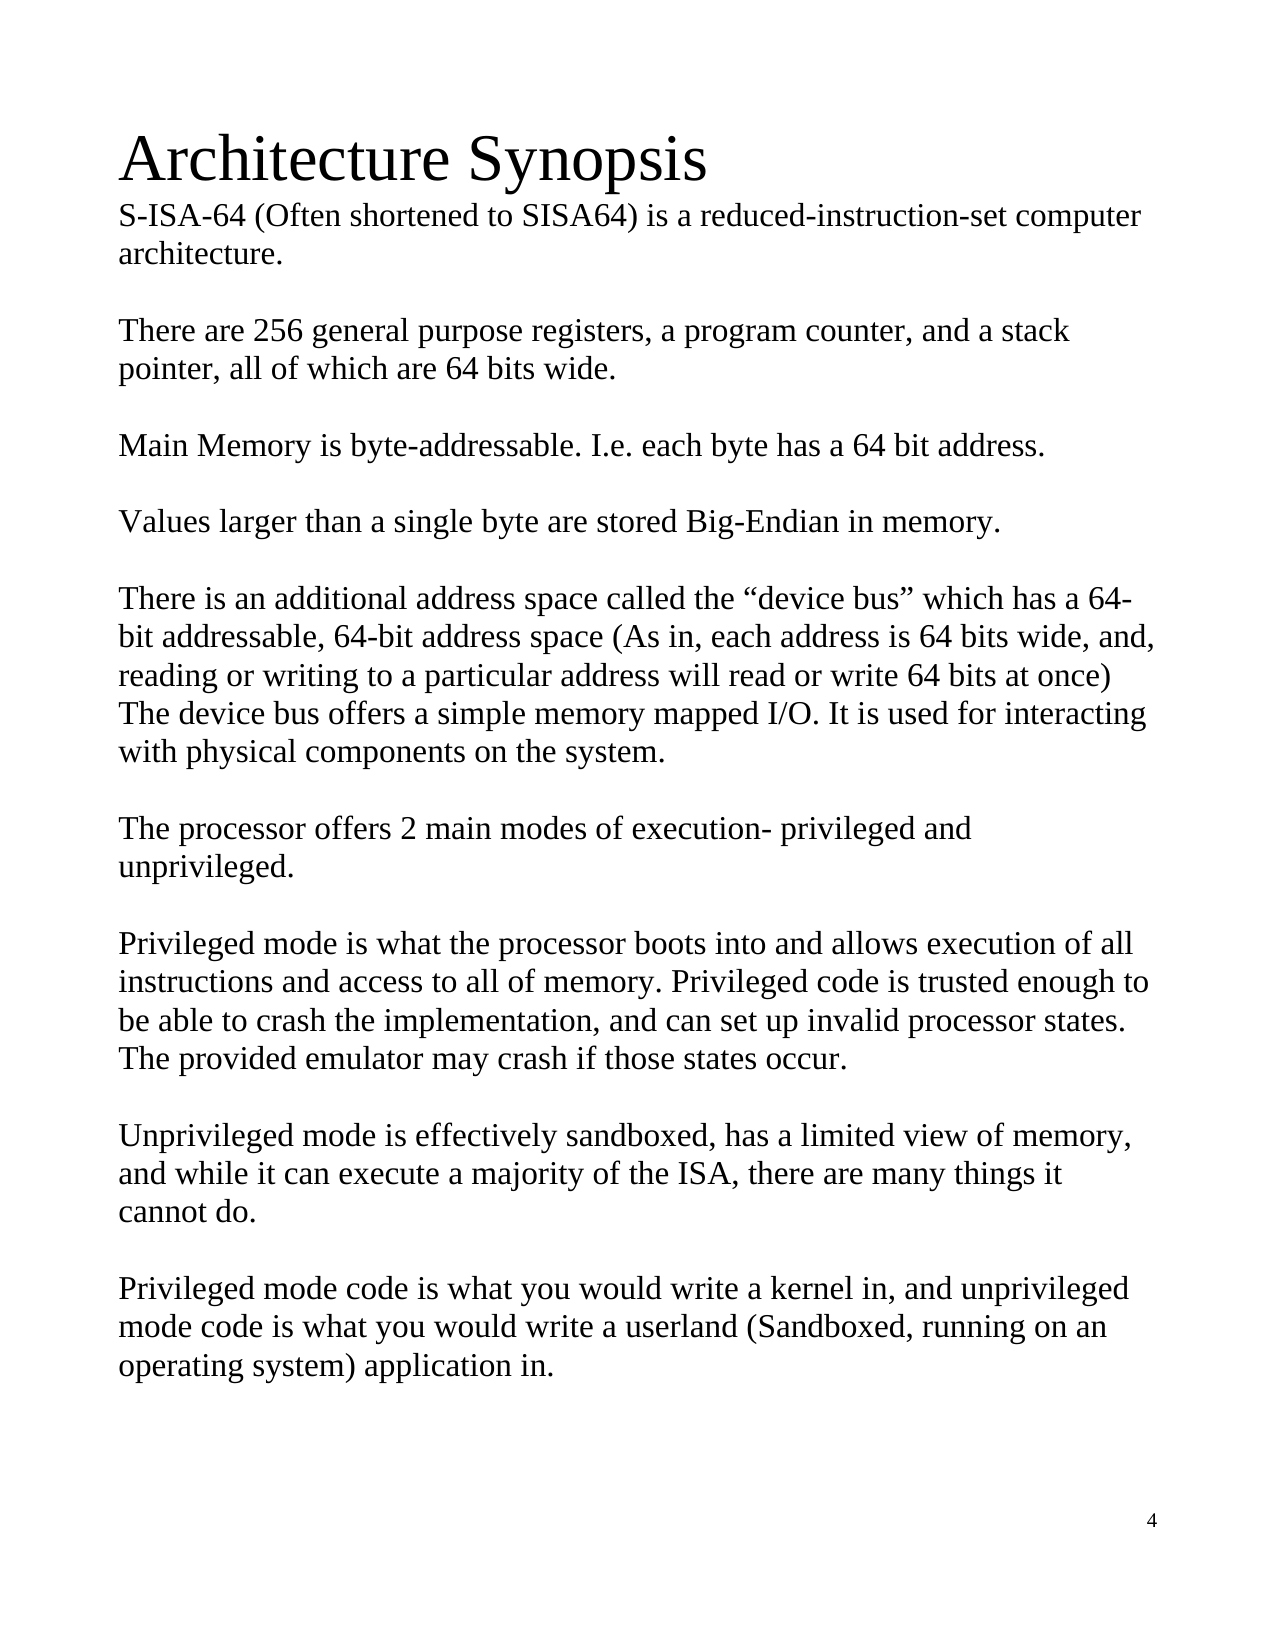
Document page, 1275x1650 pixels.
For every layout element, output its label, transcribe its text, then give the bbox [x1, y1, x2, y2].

text The provided emulator may crash if those states occur. [118, 1038, 1157, 1076]
text The processor offers 2 main modes of execution- privileged and unprivileged. [118, 808, 1157, 885]
text There is an additional address space called the “device bus” which has a 64-bit addressable, 64-bit address space (As in, each address is 64 bits wide, and, reading or writing to a particular address will read or write 64 bits at once) [118, 578, 1157, 693]
text Privileged mode code is what you would write a kernel in, and unprivileged mode code is what you would write a userland (Sandboxed, running on an operating system) application in. [118, 1268, 1157, 1383]
text Values larger than a single byte are stored Big-Endian in memory. [118, 501, 1157, 540]
text Privileged mode is what the processor boots into and allows execution of all instructions and access to all of memory. Privileged code is trusted enough to be able to crash the implementation, and can set up invalid processor states. [118, 923, 1157, 1038]
text Architecture Synopsis [118, 118, 1157, 195]
text Unprivileged mode is effectively sandboxed, has a limited view of memory, and while it can execute a majority of the ISA, there are many things it cannot do. [118, 1115, 1157, 1230]
text The device bus offers a simple memory mapped I/O. It is used for interacting with physical components on the system. [118, 693, 1157, 770]
text There are 256 general purpose registers, a program counter, and a stack pointer, all of which are 64 bits wide. Main Memory is byte-addressable. I.e. each byte has a 64 bit address. [118, 310, 1157, 463]
text S-ISA-64 (Often shortened to SISA64) is a reduced-instruction-set computer architecture. [118, 195, 1157, 271]
